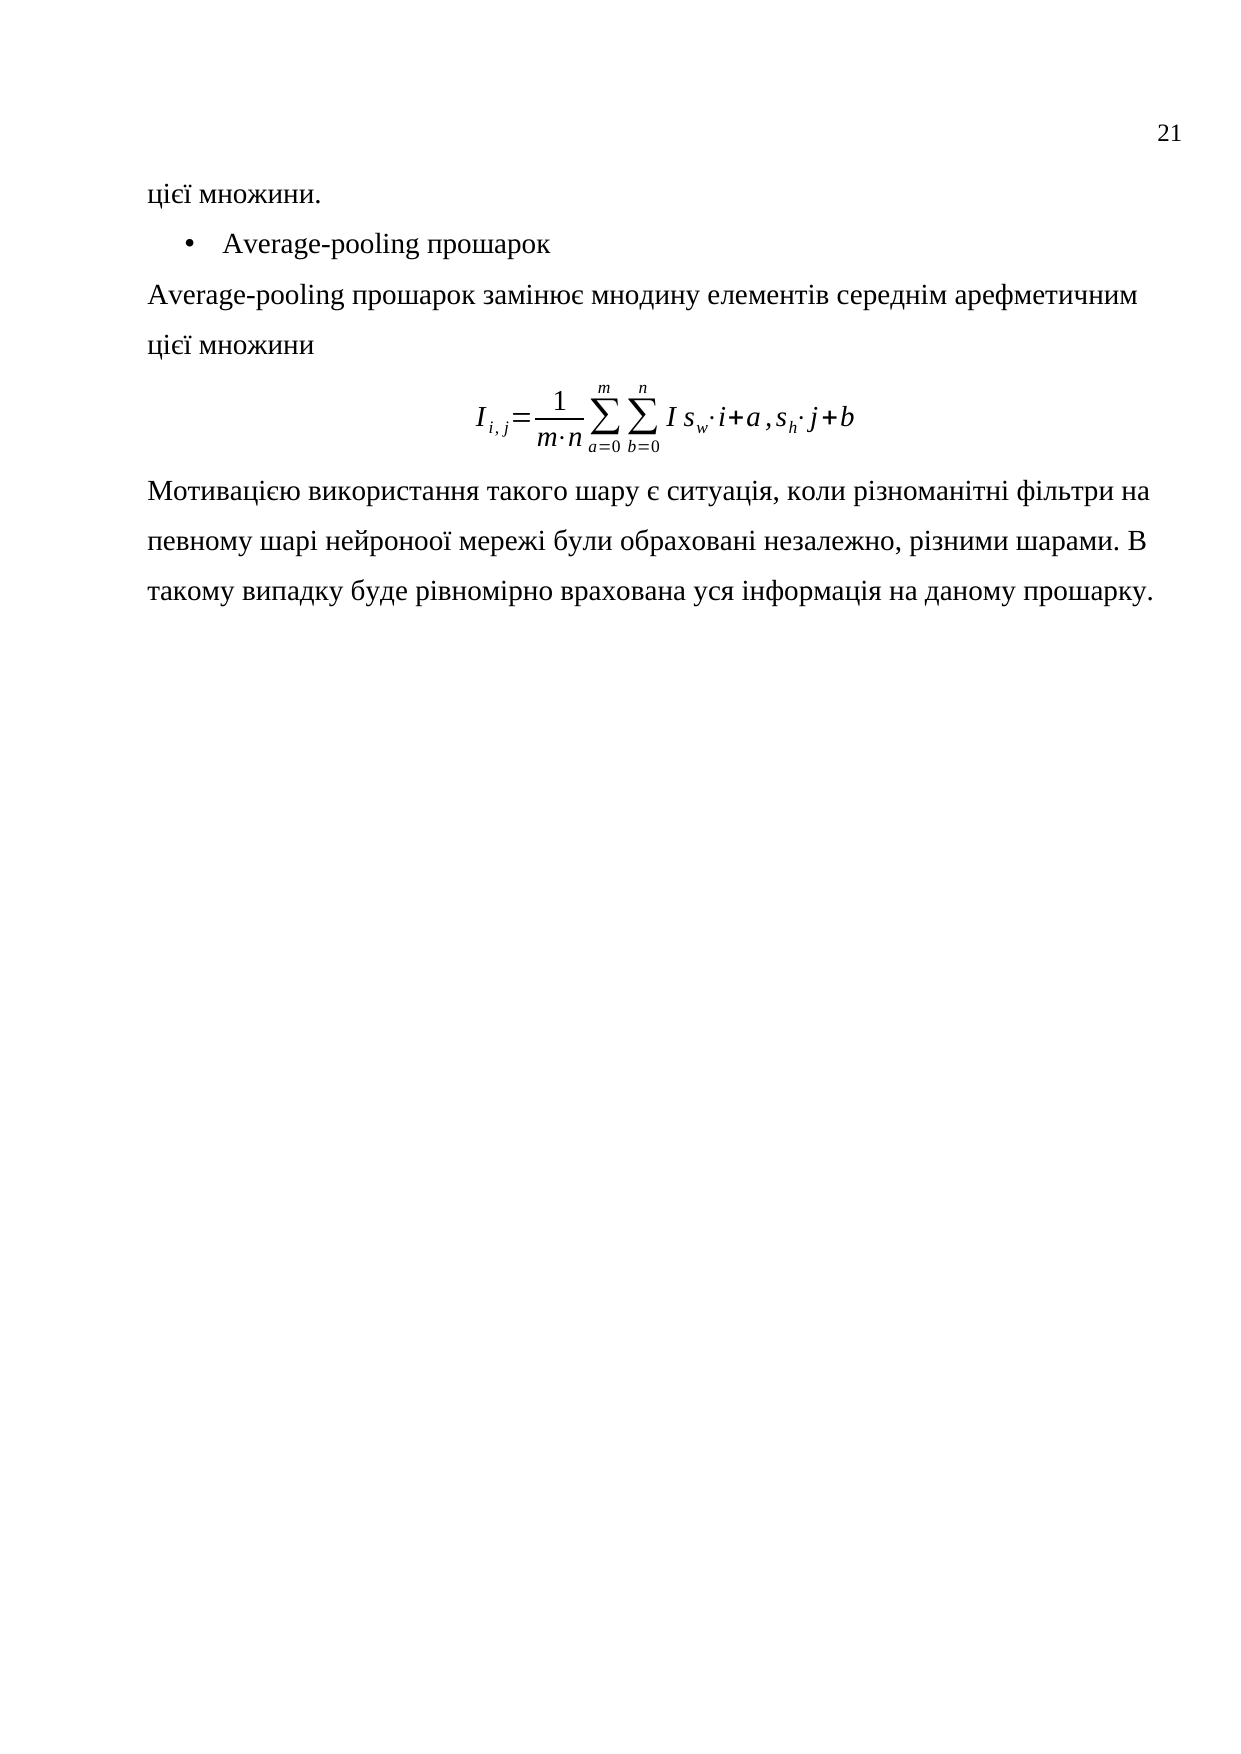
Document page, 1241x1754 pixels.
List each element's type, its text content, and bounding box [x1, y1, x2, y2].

text цієї множини. [147, 176, 1182, 210]
text Мотивацією використання такого шару є ситуація, коли різноманітні фільтри на певному шарі нейроноої мережі були обраховані незалежно, різними шарами. В такому випадку буде рівномірно врахована уся інформація на даному прошарку. [147, 473, 1182, 607]
list Average-pooling прошарок [184, 227, 1182, 260]
text Average-pooling прошарок замінює мнодину елементів середнім арефметичним цієї множини [147, 277, 1182, 361]
